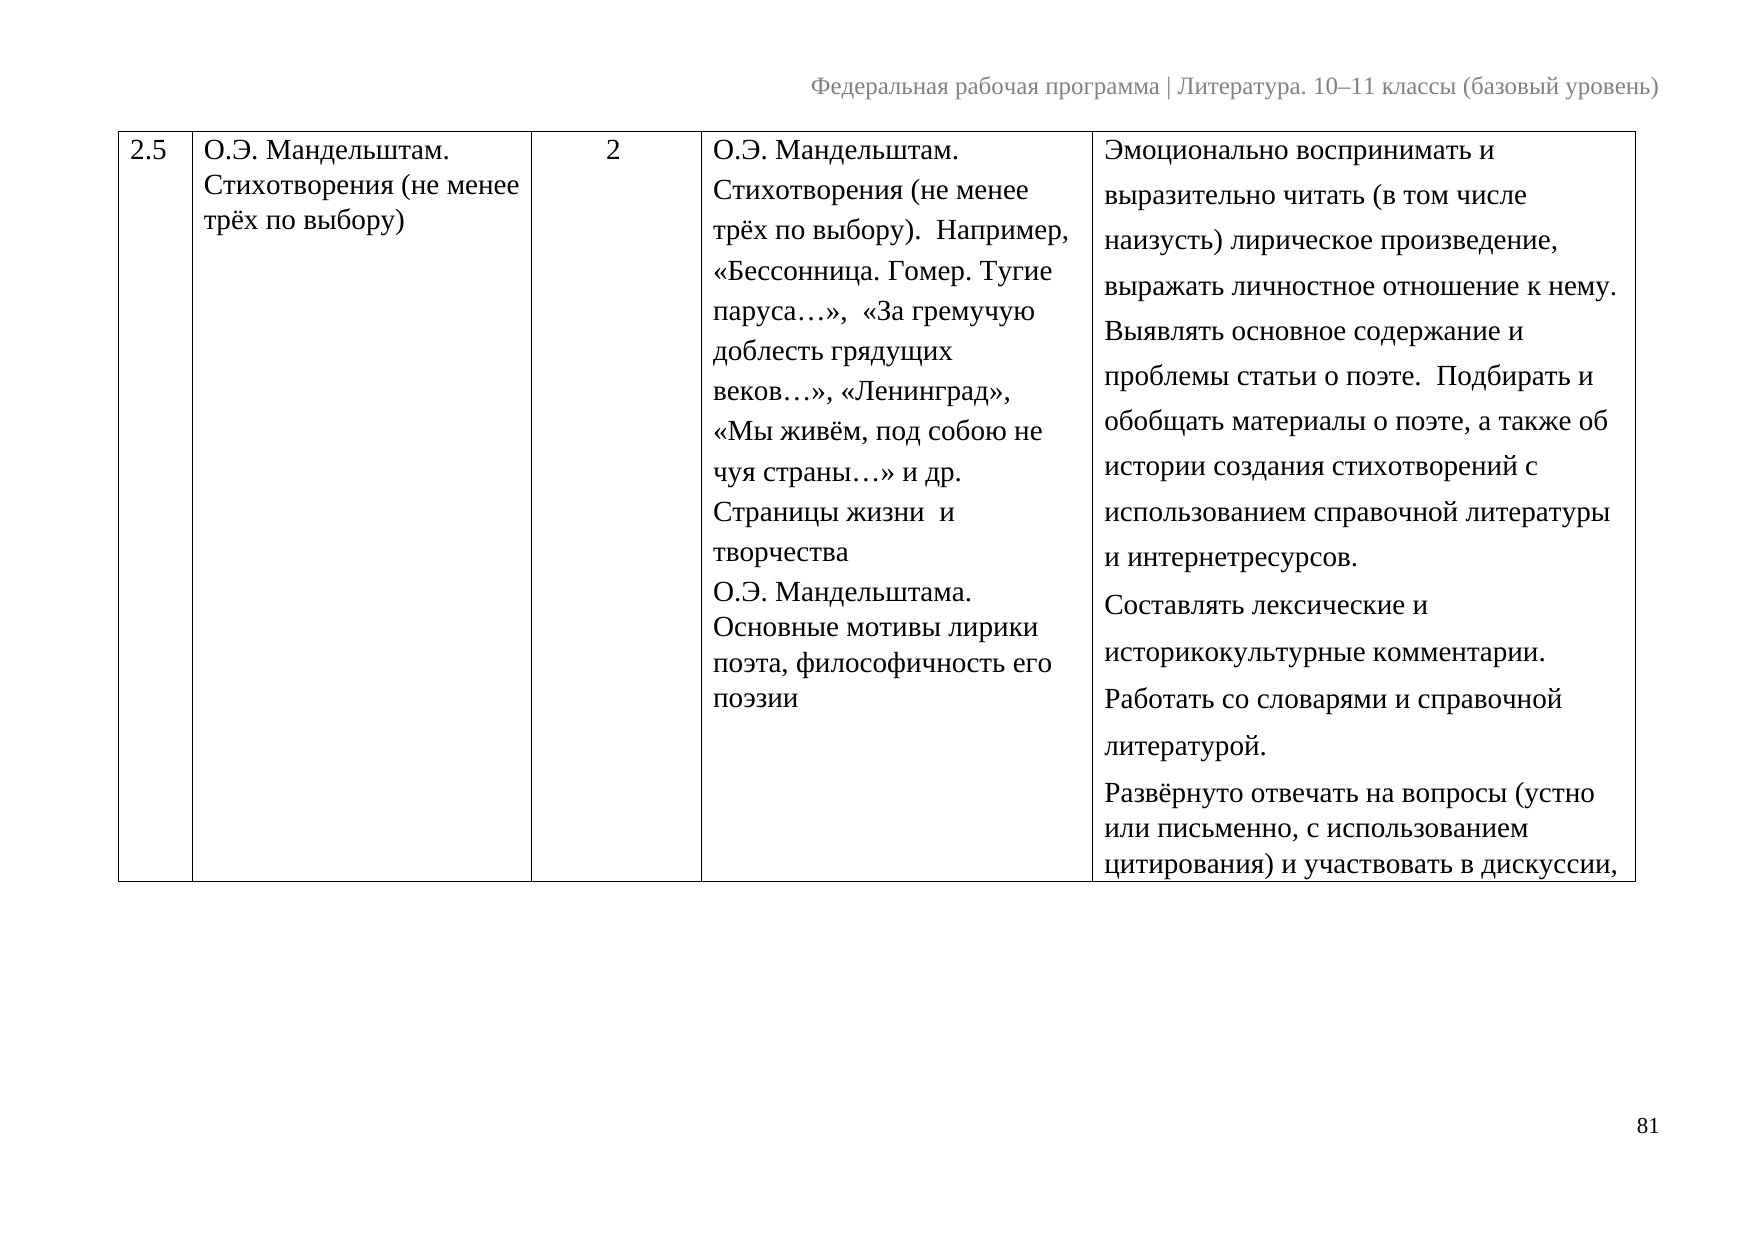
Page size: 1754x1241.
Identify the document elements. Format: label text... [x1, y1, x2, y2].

table_cell О.Э. Мандельштам. Стихотворения (не менее трёх по выбору) [193, 132, 531, 881]
table_cell 2.5 [119, 132, 192, 881]
table_cell О.Э. Мандельштам. Стихотворения (не менее трёх по выбору). Например, «Бессонница. Гомер. Тугие паруса…», «За гремучую доблесть грядущих веков…», «Ленинград», «Мы живём, под собою не чуя страны…» и др. Страницы жизни и творчества О.Э. Мандельштама. Основные мотивы лирики поэта, философичность его поэзии [702, 132, 1092, 881]
table_cell Эмоционально воспринимать и выразительно читать (в том числе наизусть) лирическое произведение, выражать личностное отношение к нему. Выявлять основное содержание и проблемы статьи о поэте. Подбирать и обобщать материалы о поэте, а также об истории создания стихотворений с использованием справочной литературы и интернетресурсов. Составлять лексические и историкокультурные комментарии. Работать со словарями и справочной литературой. Развёрнуто отвечать на вопросы (устно или письменно, с использованием цитирования) и участвовать в дискуссии, [1093, 132, 1635, 881]
table_cell 2 [532, 132, 701, 881]
